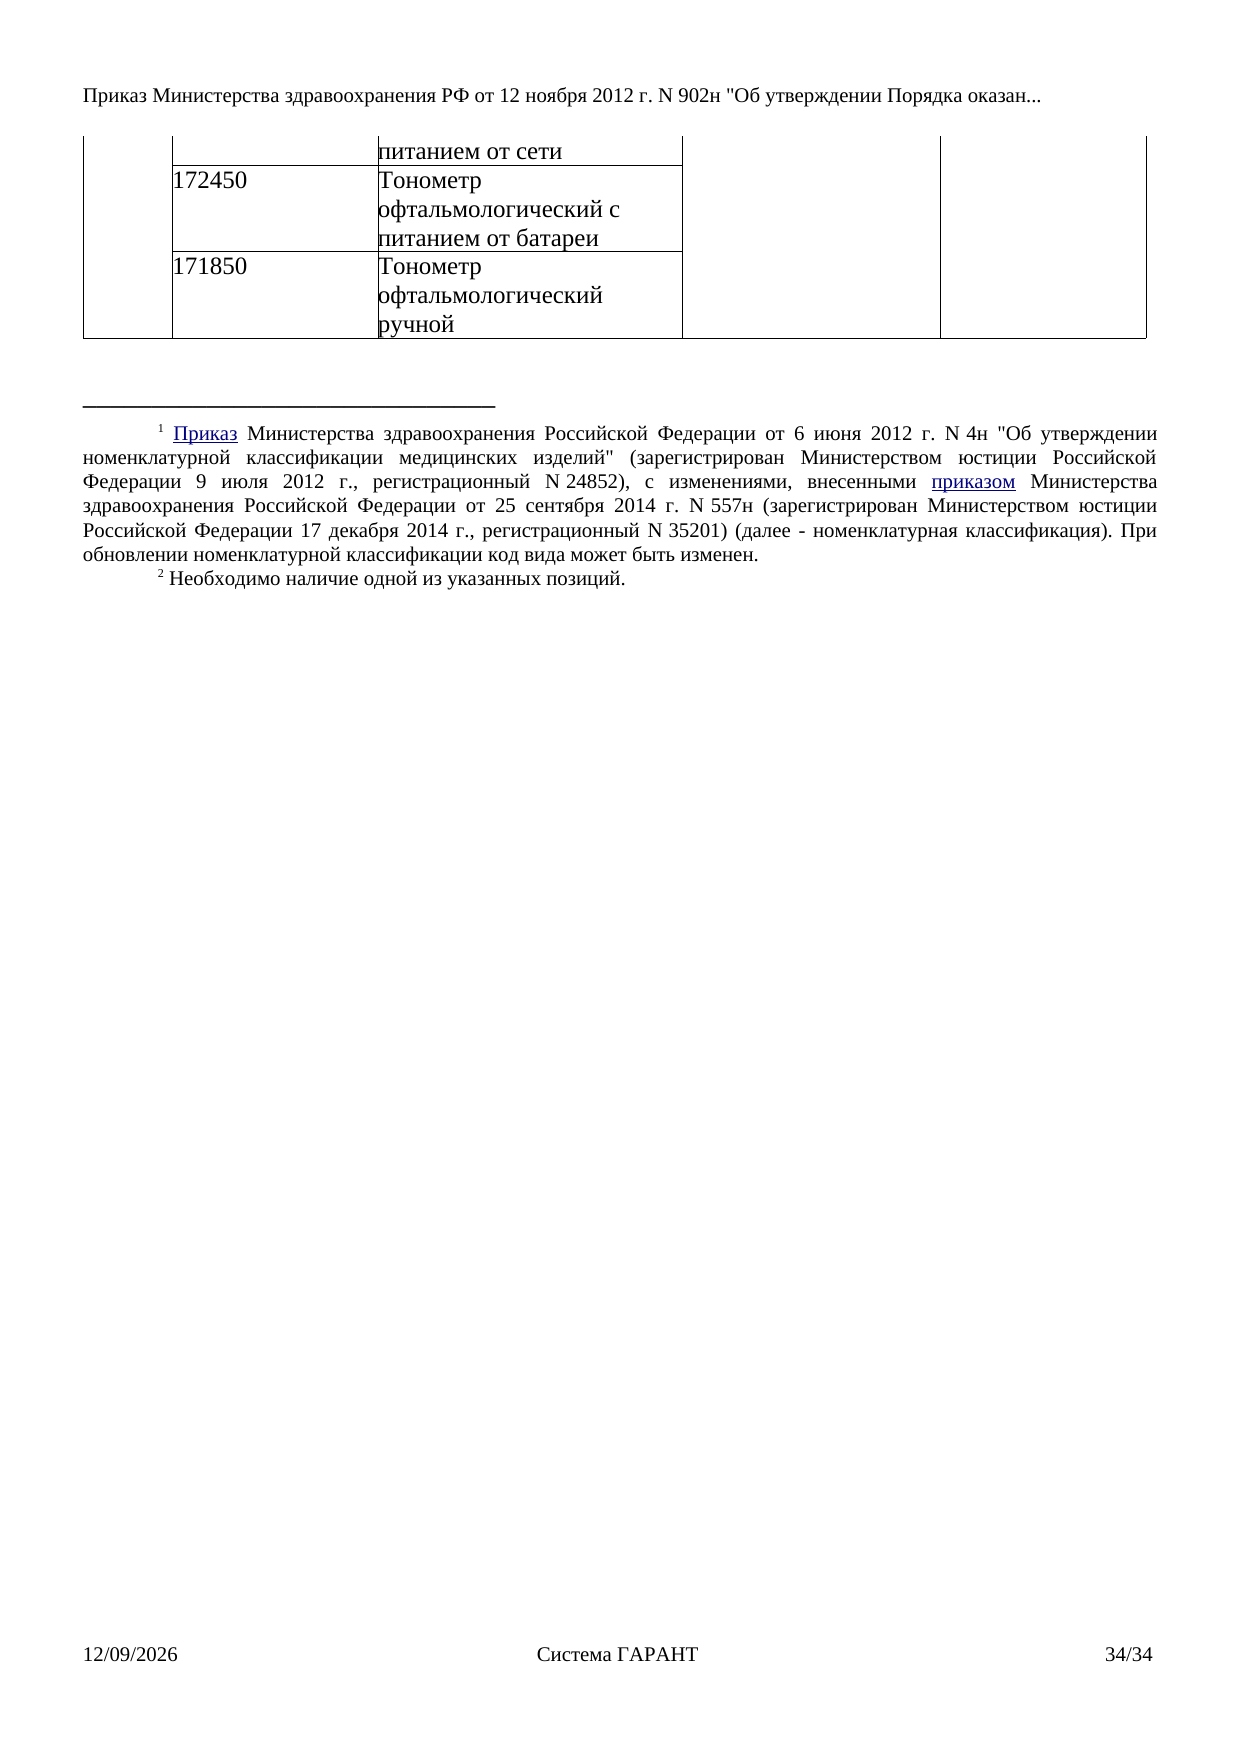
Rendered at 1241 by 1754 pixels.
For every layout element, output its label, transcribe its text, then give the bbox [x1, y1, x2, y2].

table_cell 172450 [173, 166, 378, 251]
table_cell [173, 136, 378, 165]
text ────────────────────────────── [83, 395, 1157, 421]
table_cell Тонометр офтальмологический с питанием от батареи [379, 166, 682, 251]
table_cell [941, 136, 1146, 338]
table_cell 171850 [173, 252, 378, 338]
text 1 Приказ Министерства здравоохранения Российской Федерации от 6 июня 2012 г. N 4н "Об утверждении номенклатурной классификации медицинских изделий" (зарегистрирован Министерством юстиции Российской Федерации 9 июля 2012 г., регистрационный N 24852), с изменениями, внесенными приказом Министерства здравоохранения Российской Федерации от 25 сентября 2014 г. N 557н (зарегистрирован Министерством юстиции Российской Федерации 17 декабря 2014 г., регистрационный N 35201) (далее - номенклатурная классификация). При обновлении номенклатурной классификации код вида может быть изменен. [83, 421, 1157, 566]
table_cell [683, 136, 940, 338]
text 2 Необходимо наличие одной из указанных позиций. [83, 566, 1157, 590]
table_cell Тонометр офтальмологический ручной [379, 252, 682, 338]
table_cell [84, 136, 172, 338]
table_cell питанием от сети [379, 136, 682, 165]
